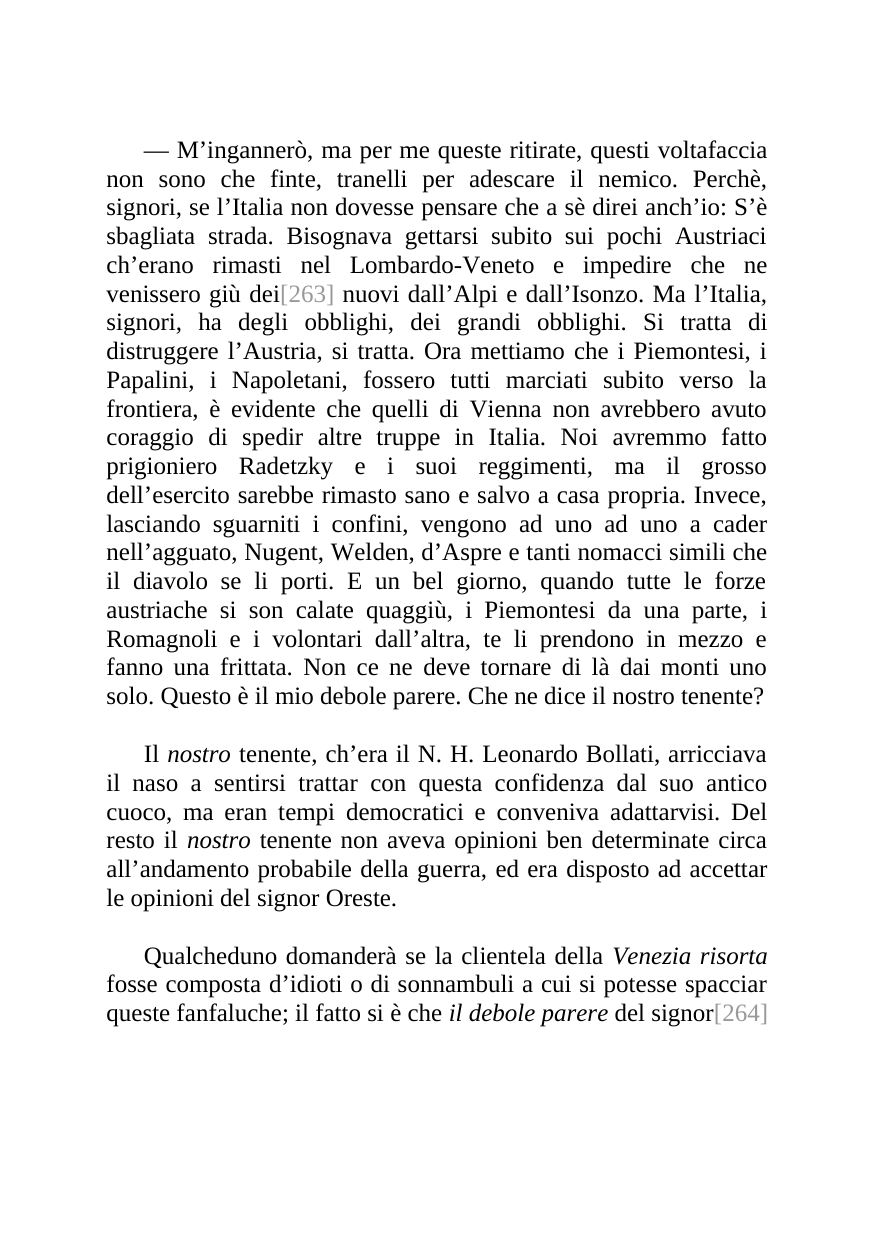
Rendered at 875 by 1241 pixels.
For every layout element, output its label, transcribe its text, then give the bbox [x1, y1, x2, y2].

text Qualcheduno domanderà se la clientela della Venezia risorta fosse composta d’idioti o di sonnambuli a cui si potesse spacciar queste fanfaluche; il fatto si è che il debole parere del signor[264] [106, 941, 768, 1027]
text — M’ingannerò, ma per me queste ritirate, questi voltafaccia non sono che finte, tranelli per adescare il nemico. Perchè, signori, se l’Italia non dovesse pensare che a sè direi anch’io: S’è sbagliata strada. Bisognava gettarsi subito sui pochi Austriaci ch’erano rimasti nel Lombardo-Veneto e impedire che ne venissero giù dei[263] nuovi dall’Alpi e dall’Isonzo. Ma l’Italia, signori, ha degli obblighi, dei grandi obblighi. Si tratta di distruggere l’Austria, si tratta. Ora mettiamo che i Piemontesi, i Papalini, i Napoletani, fossero tutti marciati subito verso la frontiera, è evidente che quelli di Vienna non avrebbero avuto coraggio di spedir altre truppe in Italia. Noi avremmo fatto prigioniero Radetzky e i suoi reggimenti, ma il grosso dell’esercito sarebbe rimasto sano e salvo a casa propria. Invece, lasciando sguarniti i confini, vengono ad uno ad uno a cader nell’agguato, Nugent, Welden, d’Aspre e tanti nomacci simili che il diavolo se li porti. E un bel giorno, quando tutte le forze austriache si son calate quaggiù, i Piemontesi da una parte, i Romagnoli e i volontari dall’altra, te li prendono in mezzo e fanno una frittata. Non ce ne deve tornare di là dai monti uno solo. Questo è il mio debole parere. Che ne dice il nostro tenente? [106, 135, 768, 710]
text Il nostro tenente, ch’era il N. H. Leonardo Bollati, arricciava il naso a sentirsi trattar con questa confidenza dal suo antico cuoco, ma eran tempi democratici e conveniva adattarvisi. Del resto il nostro tenente non aveva opinioni ben determinate circa all’andamento probabile della guerra, ed era disposto ad accettar le opinioni del signor Oreste. [106, 739, 768, 912]
